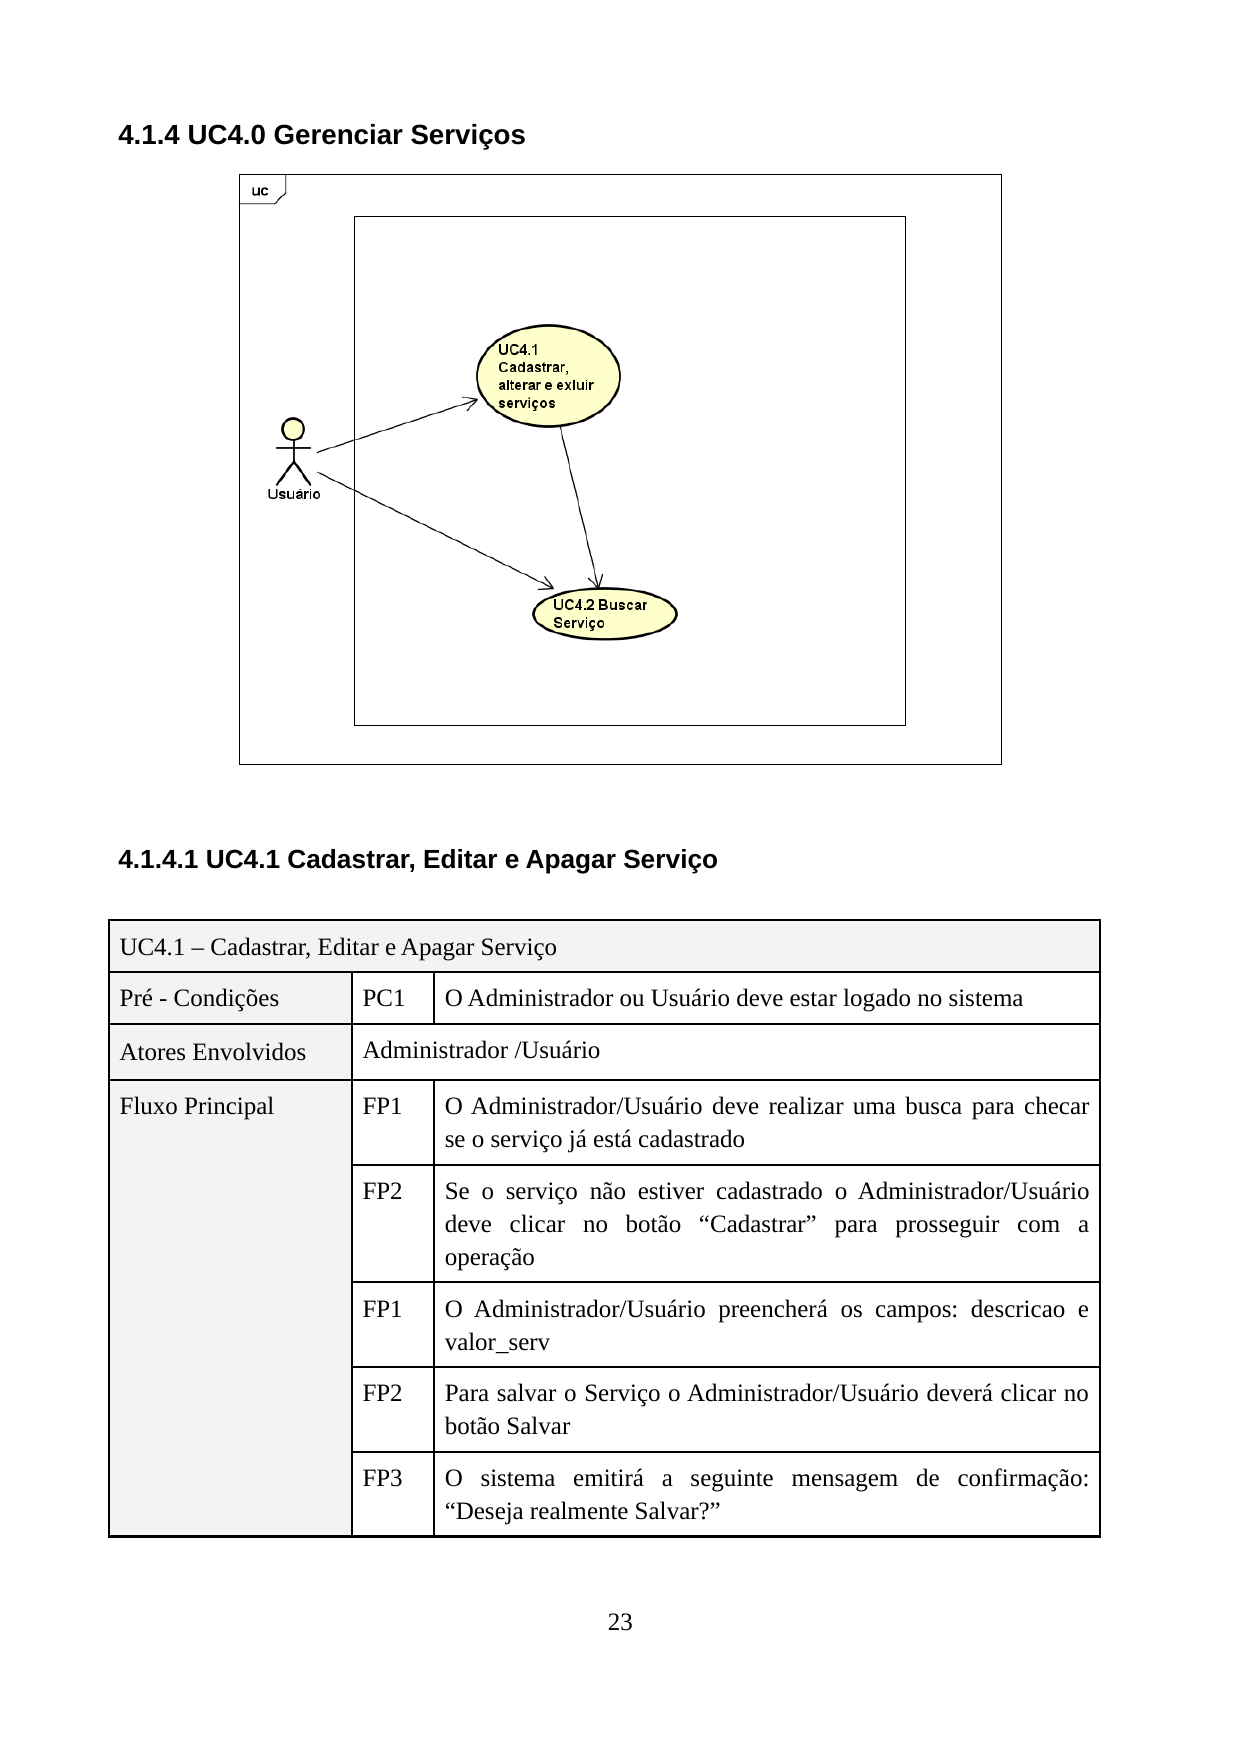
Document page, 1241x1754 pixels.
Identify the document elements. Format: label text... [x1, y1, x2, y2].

table_cell Fluxo Principal [110, 1081, 351, 1535]
table_cell Administrador /Usuário [353, 1025, 1099, 1079]
table_header UC4.1 – Cadastrar, Editar e Apagar Serviço [110, 921, 1099, 971]
table_cell Pré - Condições [110, 973, 351, 1023]
table_cell FP1 [353, 1081, 433, 1163]
table_cell FP2 [353, 1368, 433, 1451]
subtitle 4.1.4.1 UC4.1 Cadastrar, Editar e Apagar Serviço [118, 843, 1122, 874]
table_cell O Administrador/Usuário preencherá os campos: descricao e valor_serv [435, 1283, 1099, 1366]
table_cell FP3 [353, 1453, 433, 1535]
table_cell O Administrador ou Usuário deve estar logado no sistema [435, 973, 1099, 1023]
table_cell Atores Envolvidos [110, 1025, 351, 1079]
subtitle 4.1.4 UC4.0 Gerenciar Serviços [118, 118, 1122, 150]
table_cell O Administrador/Usuário deve realizar uma busca para checar se o serviço já está cadastrado [435, 1081, 1099, 1163]
table_cell FP1 [353, 1283, 433, 1366]
table_cell O sistema emitirá a seguinte mensagem de confirmação: “Deseja realmente Salvar?” [435, 1453, 1099, 1535]
table_cell Para salvar o Serviço o Administrador/Usuário deverá clicar no botão Salvar [435, 1368, 1099, 1451]
table_cell FP2 [353, 1166, 433, 1281]
table_cell Se o serviço não estiver cadastrado o Administrador/Usuário deve clicar no botão “Cadastrar” para prosseguir com a operação [435, 1166, 1099, 1281]
picture [227, 162, 1013, 775]
table_cell PC1 [353, 973, 433, 1023]
